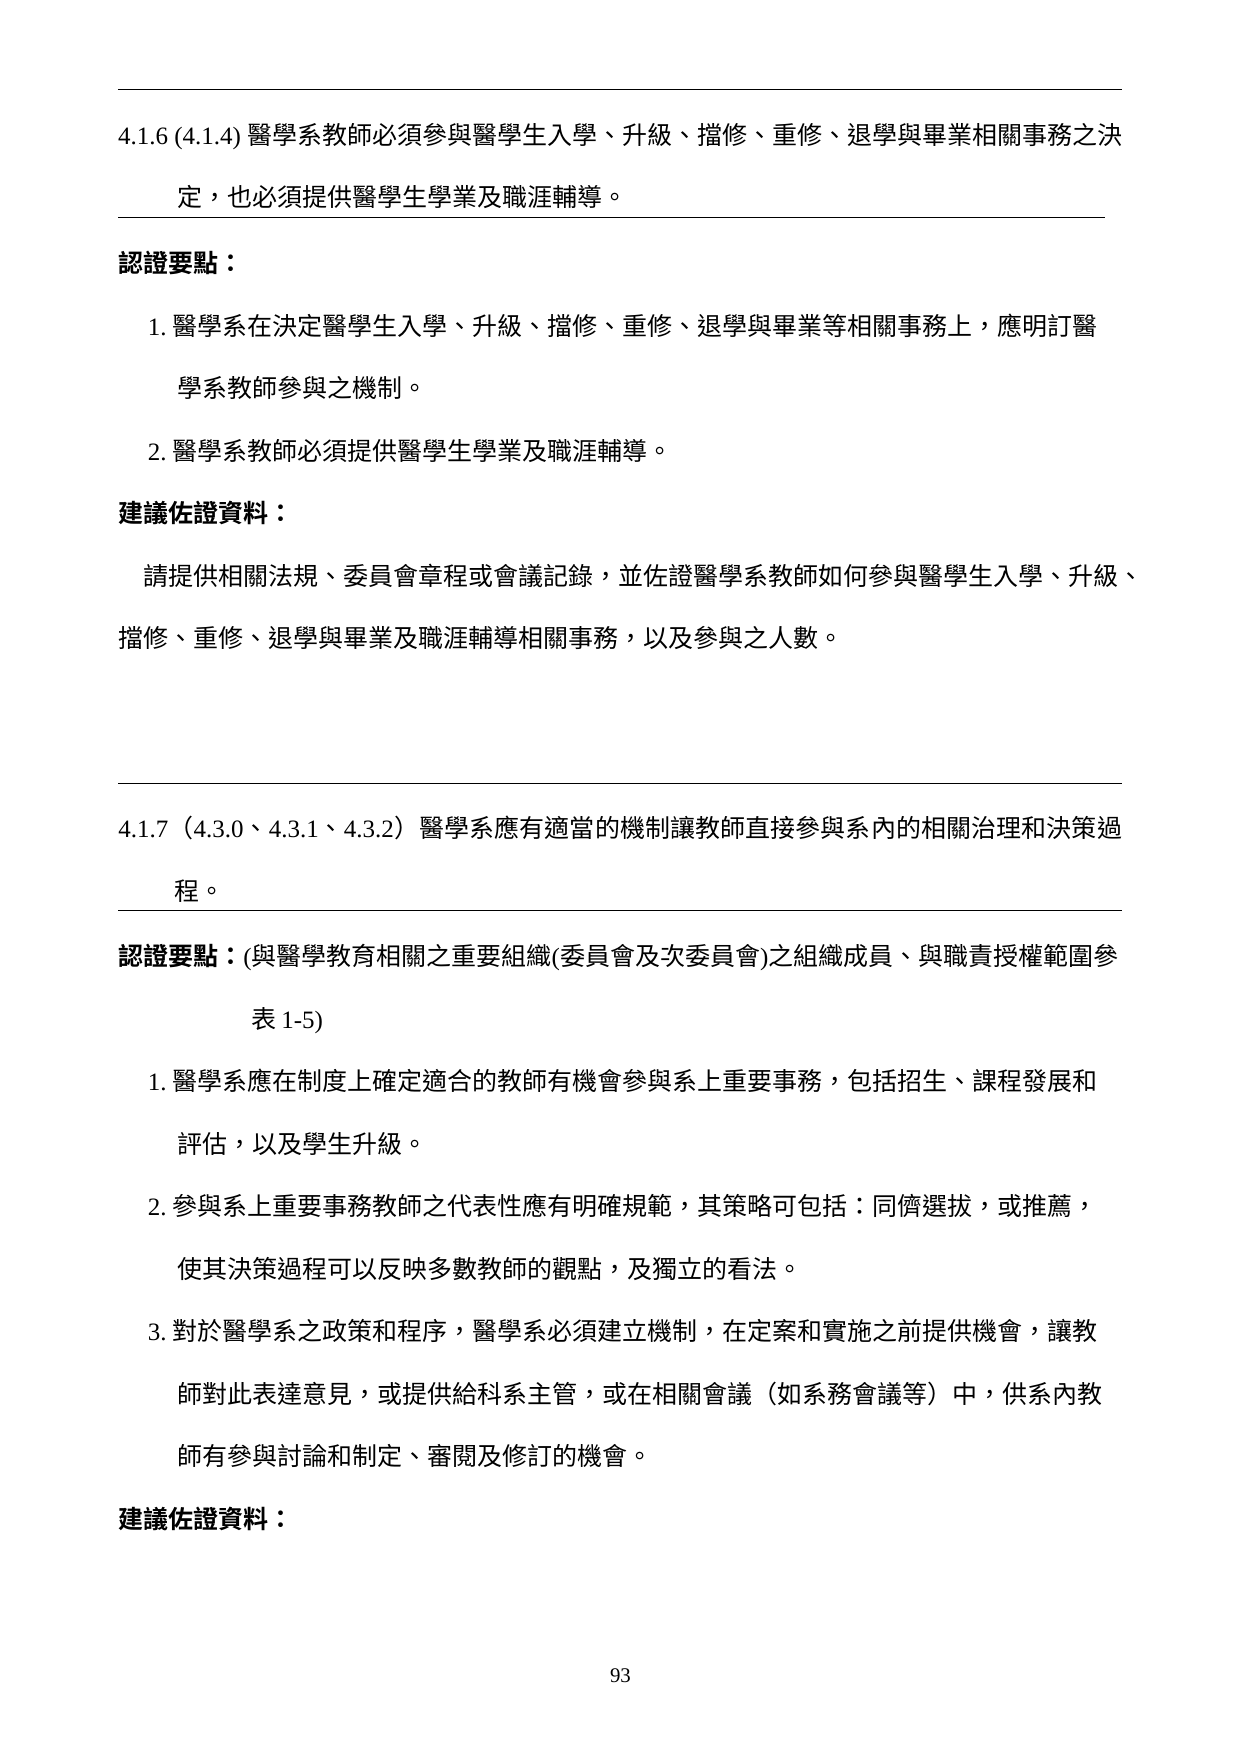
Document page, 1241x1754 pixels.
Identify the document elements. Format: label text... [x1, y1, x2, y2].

list 醫學系教師必須提供醫學生學業及職涯輔導。 [148, 407, 1105, 470]
list 醫學系在決定醫學生入學、升級、擋修、重修、退學與畢業等相關事務上，應明訂醫學系教師參與之機制。 [148, 282, 1122, 407]
text 建議佐證資料： [118, 470, 1105, 532]
text 請提供相關法規、委員會章程或會議記錄，並佐證醫學系教師如何參與醫學生入學、升級、擋修、重修、退學與畢業及職涯輔導相關事務，以及參與之人數。 [118, 532, 1122, 657]
text 認證要點：(與醫學教育相關之重要組織(委員會及次委員會)之組織成員、與職責授權範圍參表1-5) [118, 911, 1122, 1038]
text 認證要點： [118, 218, 1105, 282]
list 對於醫學系之政策和程序，醫學系必須建立機制，在定案和實施之前提供機會，讓教師對此表達意見，或提供給科系主管，或在相關會議（如系務會議等）中，供系內教師有參與討論和制定、審閱及修訂的機會。 [148, 1288, 1122, 1476]
list 參與系上重要事務教師之代表性應有明確規範，其策略可包括：同儕選拔，或推薦，使其決策過程可以反映多數教師的觀點，及獨立的看法。 [148, 1163, 1122, 1288]
text 4.1.6 (4.1.4) 醫學系教師必須參與醫學生入學、升級、擋修、重修、退學與畢業相關事務之決定，也必須提供醫學生學業及職涯輔導。 [118, 90, 1122, 217]
text 建議佐證資料： [118, 1476, 1122, 1538]
text 4.1.7（4.3.0、4.3.1、4.3.2）醫學系應有適當的機制讓教師直接參與系內的相關治理和決策過程。 [118, 784, 1122, 910]
list 醫學系應在制度上確定適合的教師有機會參與系上重要事務，包括招生、課程發展和評估，以及學生升級。 [148, 1038, 1122, 1163]
